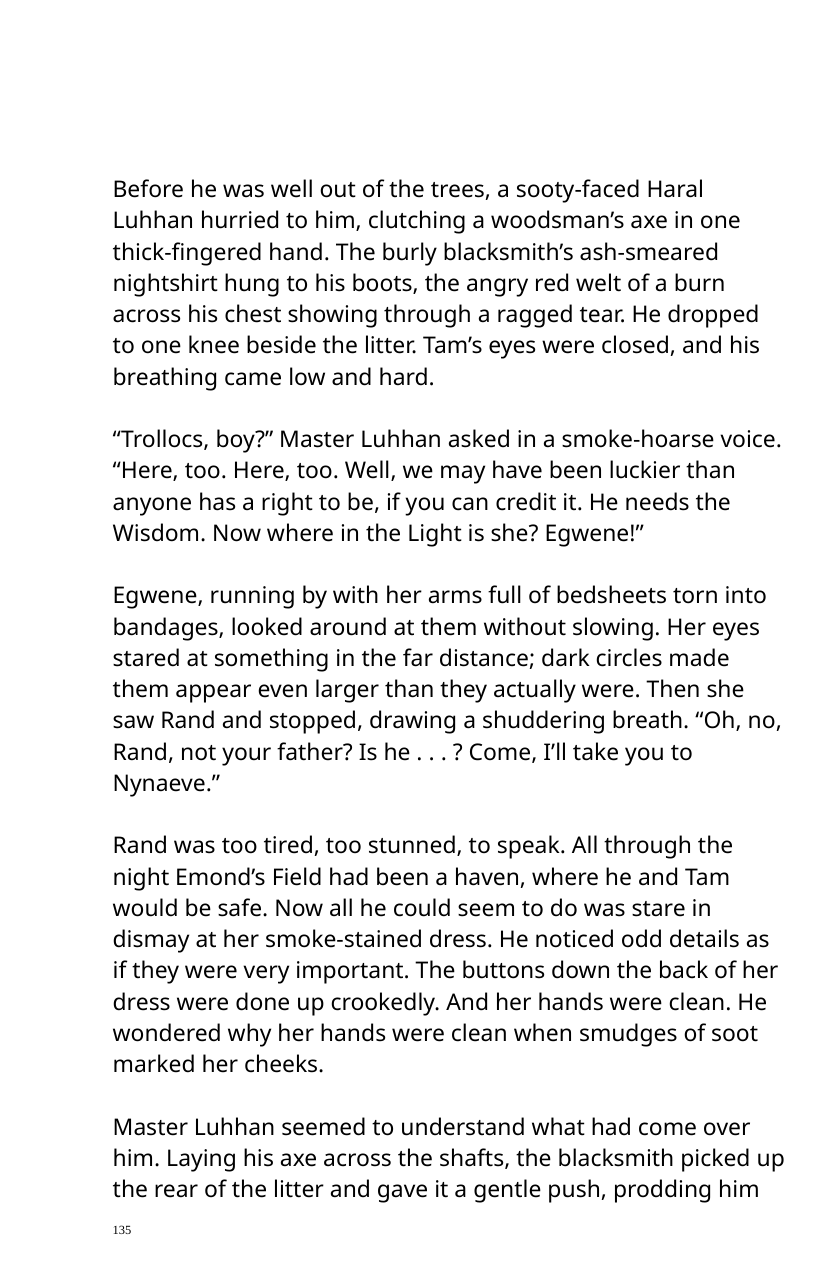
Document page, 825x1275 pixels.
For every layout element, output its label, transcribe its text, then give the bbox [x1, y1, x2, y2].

text Master Luhhan seemed to understand what had come over him. Laying his axe across the shafts, the blacksmith picked up the rear of the litter and gave it a gentle push, prodding him [112, 1111, 787, 1204]
text Egwene, running by with her arms full of bedsheets torn into bandages, looked around at them without slowing. Her eyes stared at something in the far distance; dark circles made them appear even larger than they actually were. Then she saw Rand and stopped, drawing a shuddering breath. “Oh, no, Rand, not your father? Is he . . . ? Come, I’ll take you to Nynaeve.” [112, 579, 787, 798]
text Rand was too tired, too stunned, to speak. All through the night Emond’s Field had been a haven, where he and Tam would be safe. Now all he could seem to do was stare in dismay at her smoke-stained dress. He noticed odd details as if they were very important. The buttons down the back of her dress were done up crookedly. And her hands were clean. He wondered why her hands were clean when smudges of soot marked her cheeks. [112, 829, 787, 1079]
text “Trollocs, boy?” Master Luhhan asked in a smoke-hoarse voice. “Here, too. Here, too. Well, we may have been luckier than anyone has a right to be, if you can credit it. He needs the Wisdom. Now where in the Light is she? Egwene!” [112, 423, 787, 548]
text Before he was well out of the trees, a sooty-faced Haral Luhhan hurried to him, clutching a woodsman’s axe in one thick-fingered hand. The burly blacksmith’s ash-smeared nightshirt hung to his boots, the angry red welt of a burn across his chest showing through a ragged tear. He dropped to one knee beside the litter. Tam’s eyes were closed, and his breathing came low and hard. [112, 173, 787, 392]
